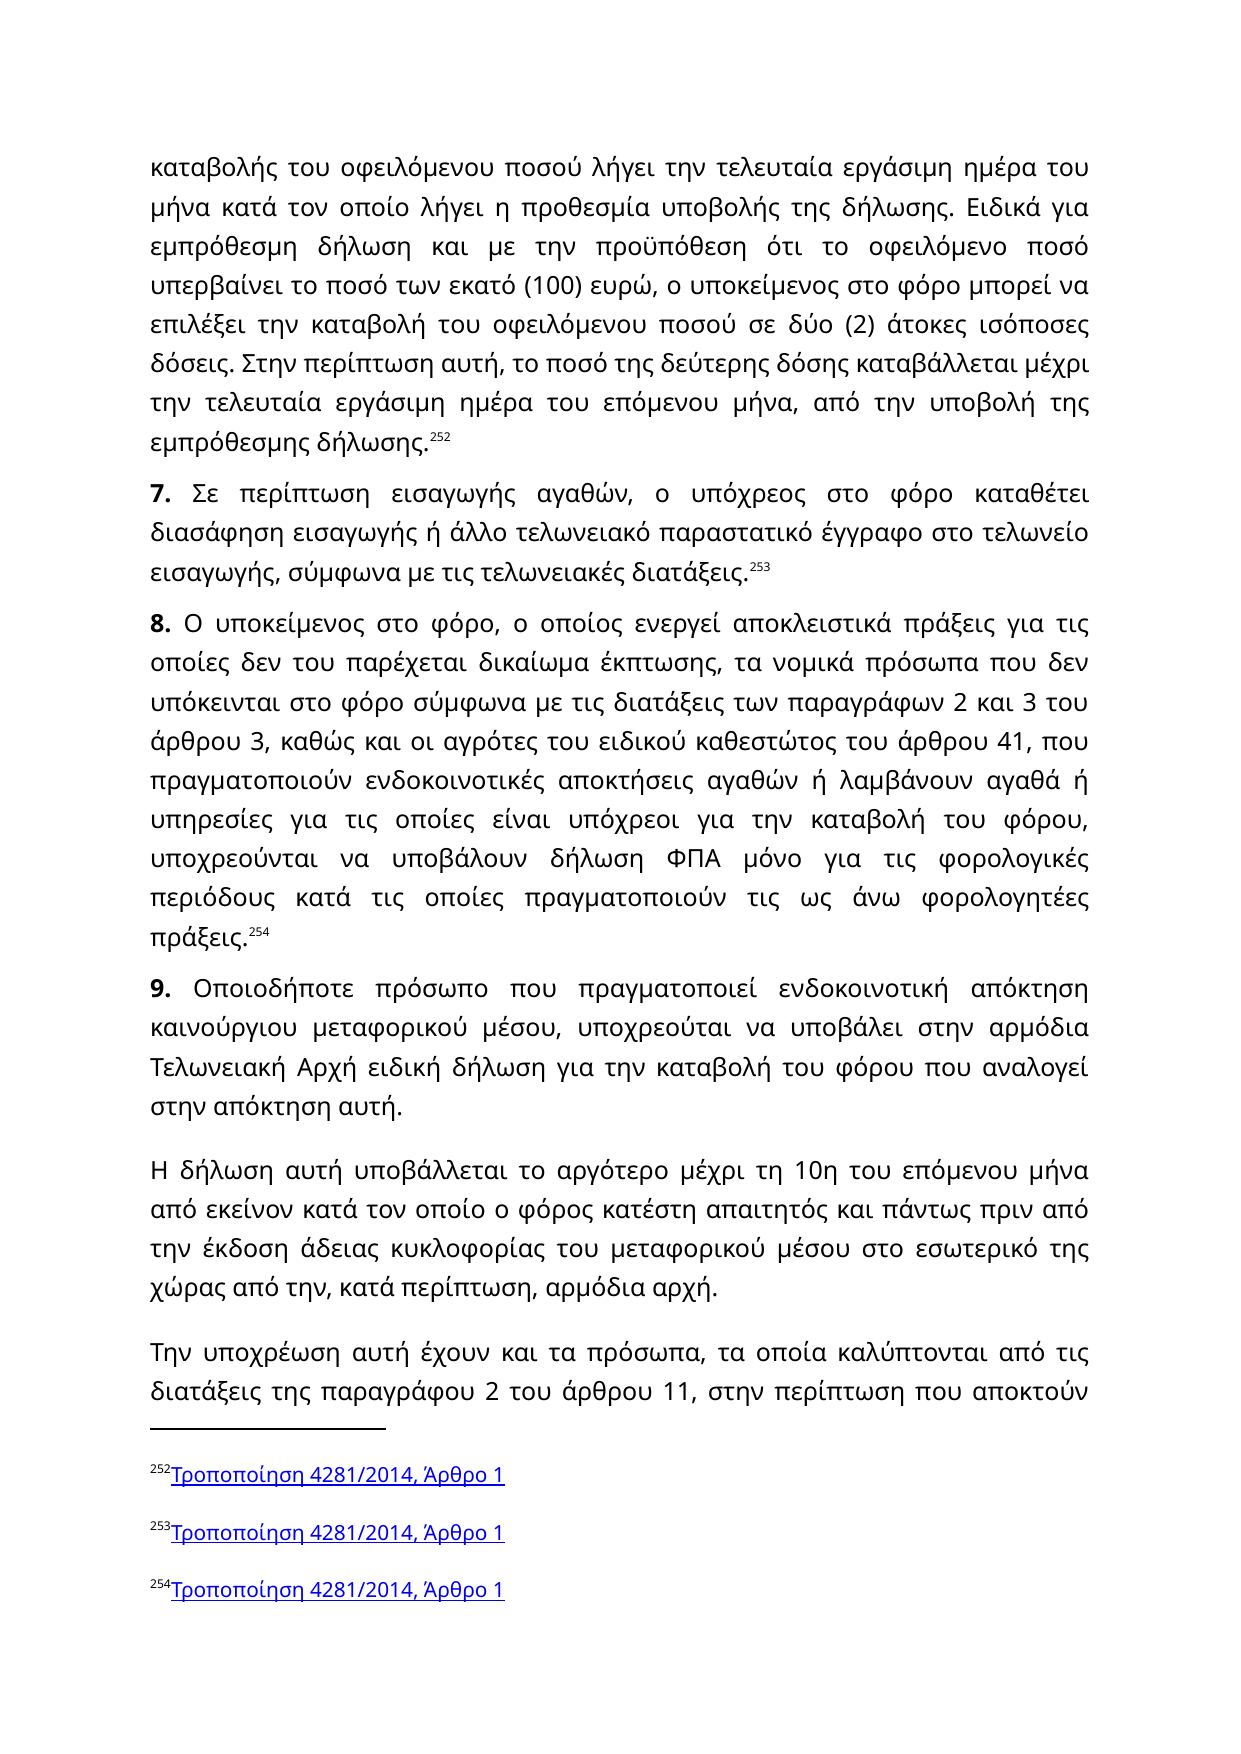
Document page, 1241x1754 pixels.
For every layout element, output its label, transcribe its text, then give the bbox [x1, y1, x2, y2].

text 7. Σε περίπτωση εισαγωγής αγαθών, ο υπόχρεος στο φόρο καταθέτει διασάφηση εισαγωγής ή άλλο τελωνειακό παραστατικό έγγραφο στο τελωνείο εισαγωγής, σύμφωνα με τις τελωνειακές διατάξεις. [150, 476, 1090, 588]
text Η δήλωση αυτή υποβάλλεται το αργότερο μέχρι τη 10η του επόμενου μήνα από εκείνον κατά τον οποίο ο φόρος κατέστη απαιτητός και πάντως πριν από την έκδοση άδειας κυκλοφορίας του μεταφορικού μέσου στο εσωτερικό της χώρας από την, κατά περίπτωση, αρμόδια αρχή. [150, 1152, 1090, 1304]
text Τροποποίηση 4281/2014, Άρθρο 1 [150, 1518, 1090, 1546]
text Την υποχρέωση αυτή έχουν και τα πρόσωπα, τα οποία καλύπτονται από τις διατάξεις της παραγράφου 2 του άρθρου 11, στην περίπτωση που αποκτούν [150, 1334, 1090, 1407]
text 8. Ο υποκείμενος στο φόρο, ο οποίος ενεργεί αποκλειστικά πράξεις για τις οποίες δεν του παρέχεται δικαίωμα έκπτωσης, τα νομικά πρόσωπα που δεν υπόκεινται στο φόρο σύμφωνα με τις διατάξεις των παραγράφων 2 και 3 του άρθρου 3, καθώς και οι αγρότες του ειδικού καθεστώτος του άρθρου 41, που πραγματοποιούν ενδοκοινοτικές αποκτήσεις αγαθών ή λαμβάνουν αγαθά ή υπηρεσίες για τις οποίες είναι υπόχρεοι για την καταβολή του φόρου, υποχρεούνται να υποβάλουν δήλωση ΦΠΑ μόνο για τις φορολογικές περιόδους κατά τις οποίες πραγματοποιούν τις ως άνω φορολογητέες πράξεις. [150, 606, 1090, 953]
text Τροποποίηση 4281/2014, Άρθρο 1 [150, 1576, 1090, 1604]
text Τροποποίηση 4281/2014, Άρθρο 1 [150, 1460, 1090, 1489]
text 9. Οποιοδήποτε πρόσωπο που πραγματοποιεί ενδοκοινοτική απόκτηση καινούργιου μεταφορικού μέσου, υποχρεούται να υποβάλει στην αρμόδια Τελωνειακή Αρχή ειδική δήλωση για την καταβολή του φόρου που αναλογεί στην απόκτηση αυτή. [150, 971, 1090, 1122]
text καταβολής του οφειλόμενου ποσού λήγει την τελευταία εργάσιμη ημέρα του μήνα κατά τον οποίο λήγει η προθεσμία υποβολής της δήλωσης. Ειδικά για εμπρόθεσμη δήλωση και με την προϋπόθεση ότι το οφειλόμενο ποσό υπερβαίνει το ποσό των εκατό (100) ευρώ, ο υποκείμενος στο φόρο μπορεί να επιλέξει την καταβολή του οφειλόμενου ποσού σε δύο (2) άτοκες ισόποσες δόσεις. Στην περίπτωση αυτή, το ποσό της δεύτερης δόσης καταβάλλεται μέχρι την τελευταία εργάσιμη ημέρα του επόμενου μήνα, από την υποβολή της εμπρόθεσμης δήλωσης. [150, 150, 1090, 458]
